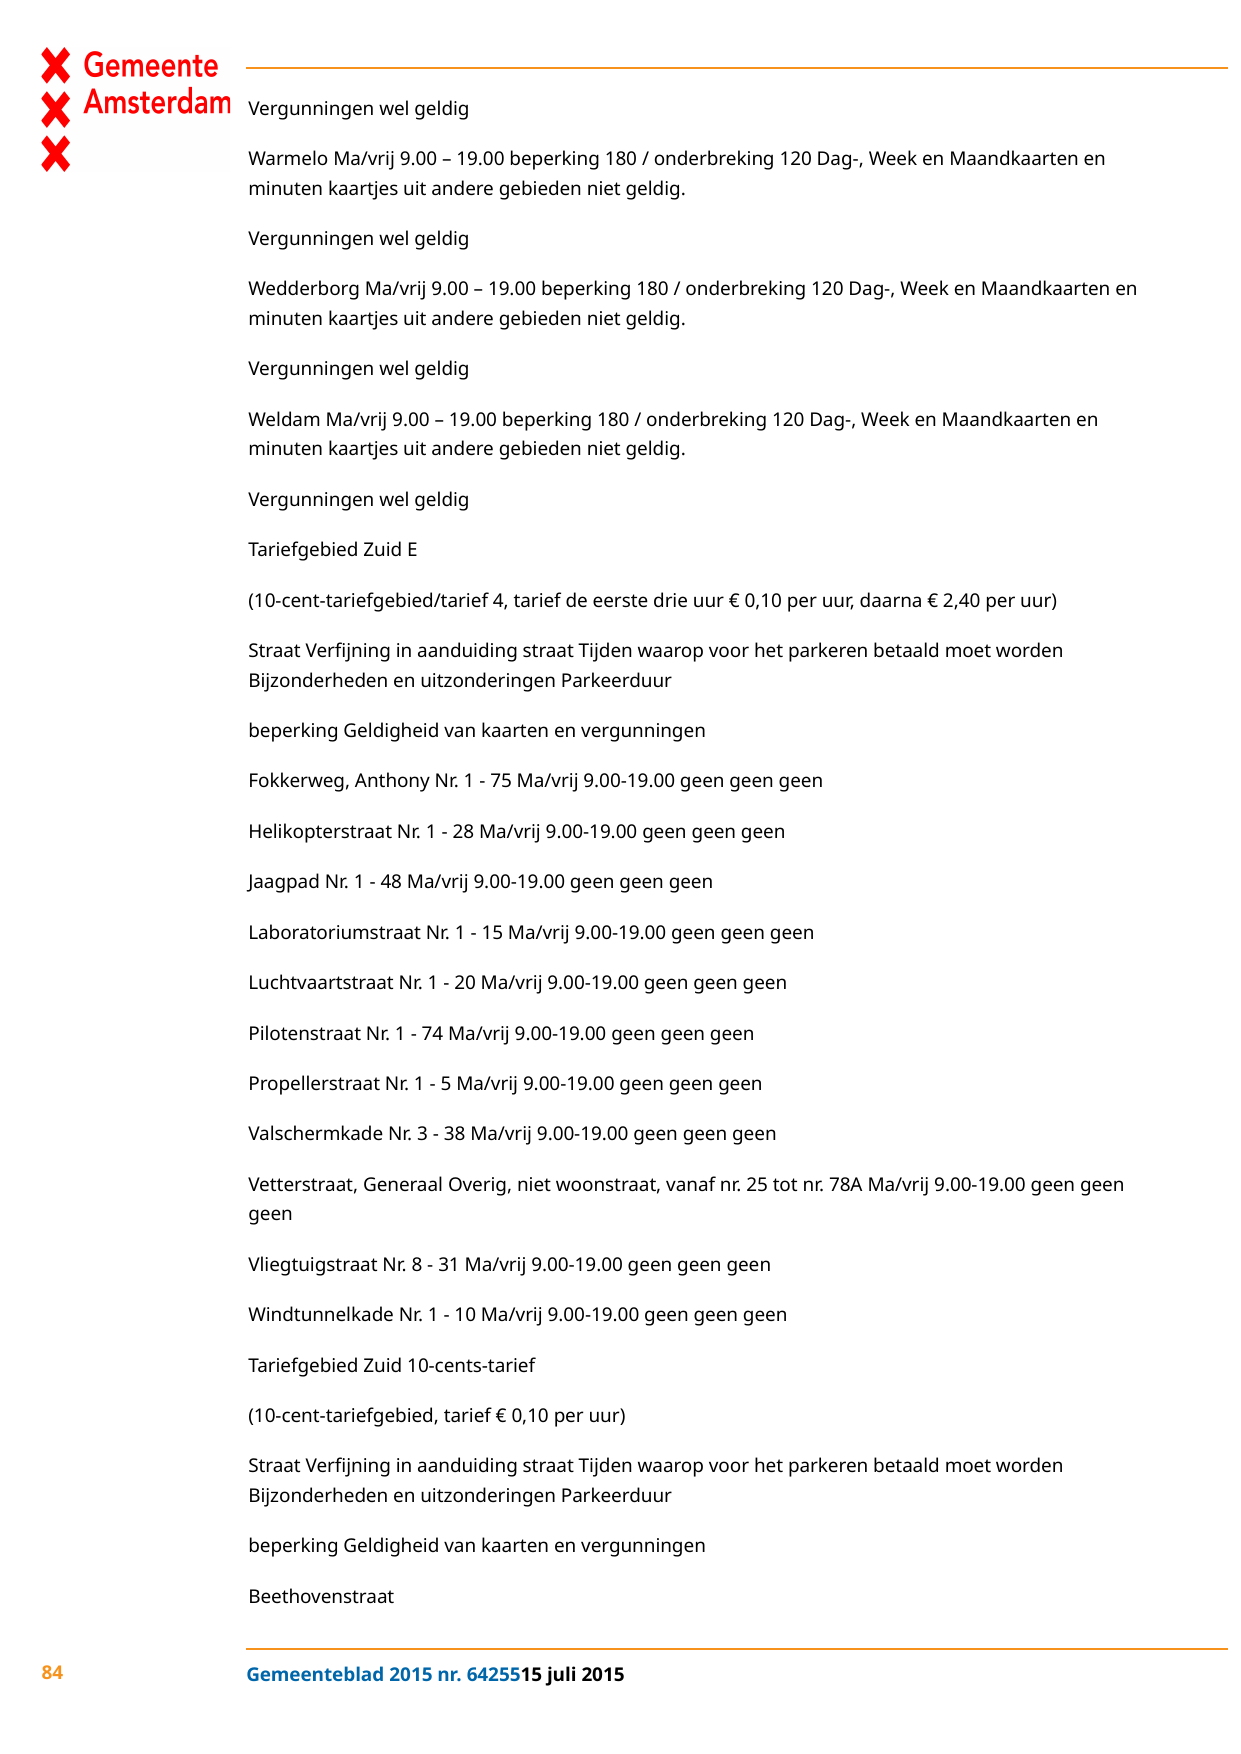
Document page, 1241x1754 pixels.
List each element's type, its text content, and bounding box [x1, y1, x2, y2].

picture [41, 47, 231, 172]
text Tariefgebied Zuid 10-cents-tarief [248, 1352, 1152, 1378]
text Beethovenstraat [248, 1583, 1152, 1609]
text Straat Verfijning in aanduiding straat Tijden waarop voor het parkeren betaald moet worden Bijzonderheden en uitzonderingen Parkeerduur [248, 1453, 1152, 1508]
text Warmelo Ma/vrij 9.00 – 19.00 beperking 180 / onderbreking 120 Dag-, Week en Maandkaarten en minuten kaartjes uit andere gebieden niet geldig. [248, 145, 1152, 201]
text Vergunningen wel geldig [248, 95, 1152, 121]
text beperking Geldigheid van kaarten en vergunningen [248, 1533, 1152, 1558]
text Pilotenstraat Nr. 1 - 74 Ma/vrij 9.00-19.00 geen geen geen [248, 1020, 1152, 1046]
text Windtunnelkade Nr. 1 - 10 Ma/vrij 9.00-19.00 geen geen geen [248, 1301, 1152, 1327]
text Weldam Ma/vrij 9.00 – 19.00 beperking 180 / onderbreking 120 Dag-, Week en Maandkaarten en minuten kaartjes uit andere gebieden niet geldig. [248, 406, 1152, 461]
text Straat Verfijning in aanduiding straat Tijden waarop voor het parkeren betaald moet worden Bijzonderheden en uitzonderingen Parkeerduur [248, 637, 1152, 693]
text Helikopterstraat Nr. 1 - 28 Ma/vrij 9.00-19.00 geen geen geen [248, 818, 1152, 844]
text Fokkerweg, Anthony Nr. 1 - 75 Ma/vrij 9.00-19.00 geen geen geen [248, 768, 1152, 793]
text Propellerstraat Nr. 1 - 5 Ma/vrij 9.00-19.00 geen geen geen [248, 1070, 1152, 1096]
text Tariefgebied Zuid E [248, 536, 1152, 562]
text Valschermkade Nr. 3 - 38 Ma/vrij 9.00-19.00 geen geen geen [248, 1121, 1152, 1146]
text Laboratoriumstraat Nr. 1 - 15 Ma/vrij 9.00-19.00 geen geen geen [248, 919, 1152, 945]
text (10-cent-tariefgebied/tarief 4, tarief de eerste drie uur € 0,10 per uur, daarna € 2,40 per uur) [248, 587, 1152, 613]
text Vergunningen wel geldig [248, 356, 1152, 381]
text Vetterstraat, Generaal Overig, niet woonstraat, vanaf nr. 25 tot nr. 78A Ma/vrij 9.00-19.00 geen geen geen [248, 1171, 1152, 1226]
text Vergunningen wel geldig [248, 225, 1152, 251]
text Vliegtuigstraat Nr. 8 - 31 Ma/vrij 9.00-19.00 geen geen geen [248, 1251, 1152, 1277]
text beperking Geldigheid van kaarten en vergunningen [248, 717, 1152, 743]
text Wedderborg Ma/vrij 9.00 – 19.00 beperking 180 / onderbreking 120 Dag-, Week en Maandkaarten en minuten kaartjes uit andere gebieden niet geldig. [248, 276, 1152, 331]
text Vergunningen wel geldig [248, 486, 1152, 512]
text Luchtvaartstraat Nr. 1 - 20 Ma/vrij 9.00-19.00 geen geen geen [248, 969, 1152, 995]
text (10-cent-tariefgebied, tarief € 0,10 per uur) [248, 1402, 1152, 1428]
text Jaagpad Nr. 1 - 48 Ma/vrij 9.00-19.00 geen geen geen [248, 868, 1152, 894]
